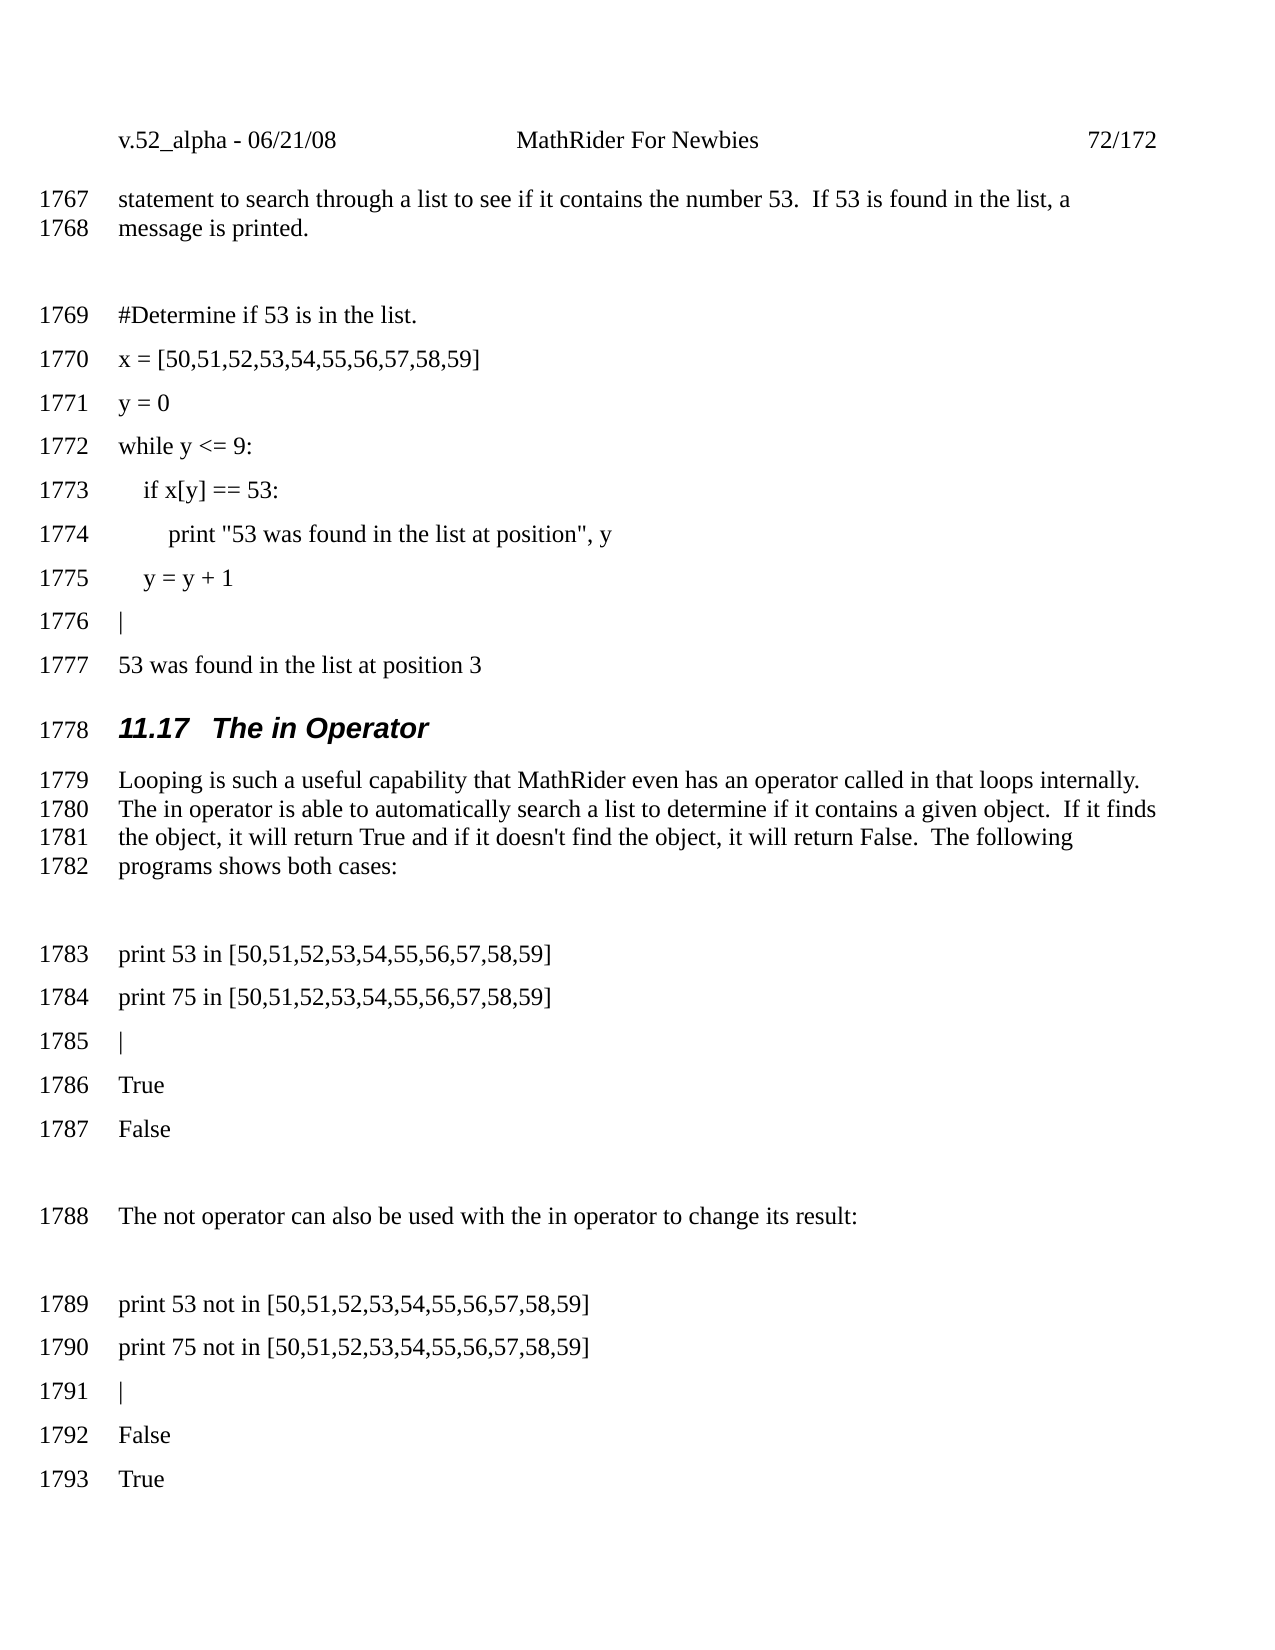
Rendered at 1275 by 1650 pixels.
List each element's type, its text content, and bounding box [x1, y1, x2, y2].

text True [118, 1070, 1157, 1099]
subtitle The in Operator [118, 711, 1157, 745]
text | [118, 1026, 1157, 1055]
text True [118, 1464, 1157, 1492]
text if x[y] == 53: [118, 475, 1157, 504]
text x = [50,51,52,53,54,55,56,57,58,59] [118, 344, 1157, 373]
text False [118, 1114, 1157, 1142]
text print 75 in [50,51,52,53,54,55,56,57,58,59] [118, 982, 1157, 1011]
text Looping is such a useful capability that MathRider even has an operator called in that loops internally. The in operator is able to automatically search a list to determine if it contains a given object. If it finds the object, it will return True and if it doesn't find the object, it will return False. The following programs shows both cases: [118, 765, 1157, 880]
text print 53 in [50,51,52,53,54,55,56,57,58,59] [118, 939, 1157, 967]
text y = y + 1 [118, 563, 1157, 591]
text | [118, 1376, 1157, 1405]
text statement to search through a list to see if it contains the number 53. If 53 is found in the list, a message is printed. [118, 184, 1157, 241]
text 53 was found in the list at position 3 [118, 650, 1157, 679]
text print "53 was found in the list at position", y [118, 519, 1157, 548]
text print 75 not in [50,51,52,53,54,55,56,57,58,59] [118, 1332, 1157, 1361]
text False [118, 1420, 1157, 1449]
text while y <= 9: [118, 431, 1157, 460]
text The not operator can also be used with the in operator to change its result: [118, 1201, 1157, 1230]
text print 53 not in [50,51,52,53,54,55,56,57,58,59] [118, 1289, 1157, 1317]
text | [118, 606, 1157, 635]
text y = 0 [118, 388, 1157, 416]
text #Determine if 53 is in the list. [118, 300, 1157, 329]
